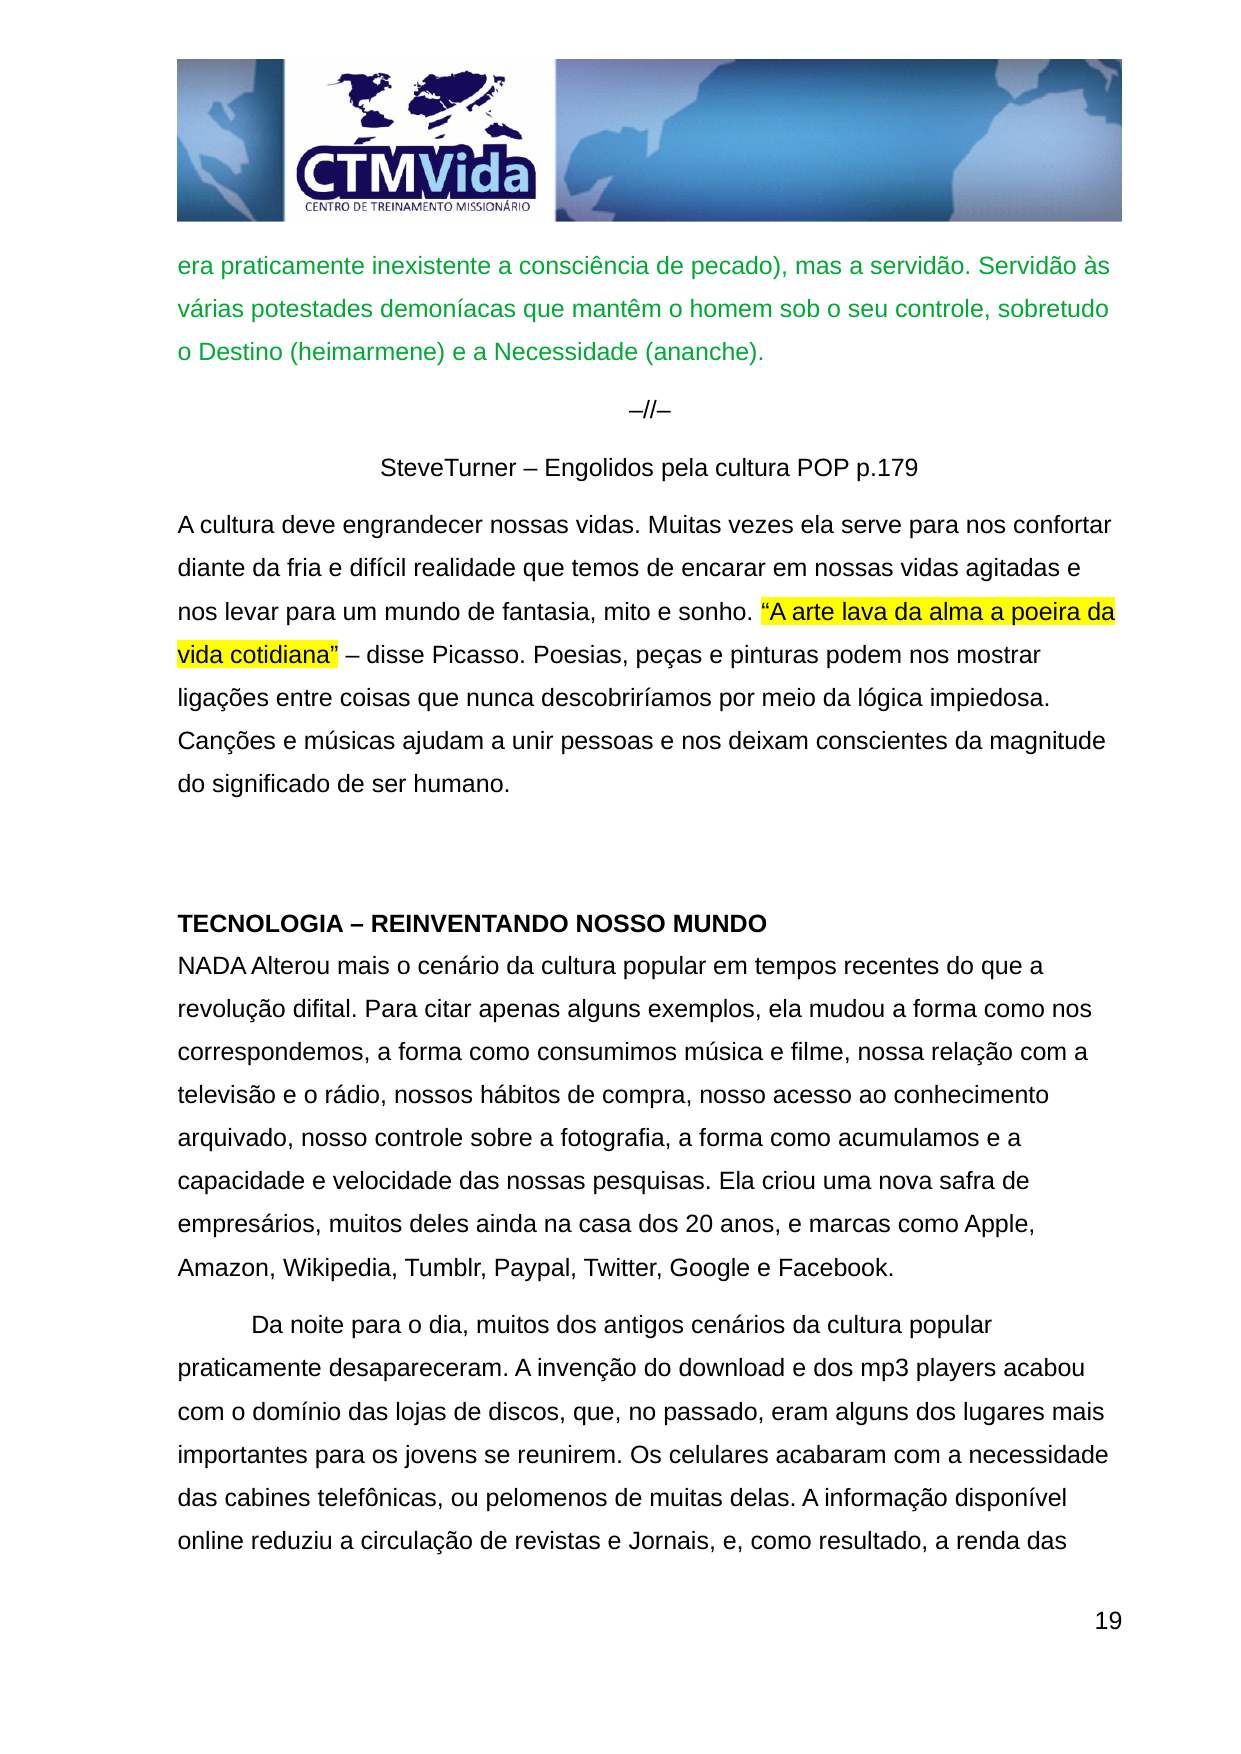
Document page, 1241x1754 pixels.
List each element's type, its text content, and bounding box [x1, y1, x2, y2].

text –//– [177, 395, 1122, 424]
text SteveTurner – Engolidos pela cultura POP p.179 [177, 453, 1122, 481]
text NADA Alterou mais o cenário da cultura popular em tempos recentes do que a revolução difital. Para citar apenas alguns exemplos, ela mudou a forma como nos correspondemos, a forma como consumimos música e filme, nossa relação com a televisão e o rádio, nossos hábitos de compra, nosso acesso ao conhecimento arquivado, nosso controle sobre a fotografia, a forma como acumulamos e a capacidade e velocidade das nossas pesquisas. Ela criou uma nova safra de empresários, muitos deles ainda na casa dos 20 anos, e marcas como Apple, Amazon, Wikipedia, Tumblr, Paypal, Twitter, Google e Facebook. [177, 951, 1122, 1281]
subtitle Tecnologia – reinventando nosso mundo [177, 909, 1122, 938]
text A cultura deve engrandecer nossas vidas. Muitas vezes ela serve para nos confortar diante da fria e difícil realidade que temos de encarar em nossas vidas agitadas e nos levar para um mundo de fantasia, mito e sonho. “A arte lava da alma a poeira da vida cotidiana” – disse Picasso. Poesias, peças e pinturas podem nos mostrar ligações entre coisas que nunca descobriríamos por meio da lógica impiedosa. Canções e músicas ajudam a unir pessoas e nos deixam conscientes da magnitude do significado de ser humano. [177, 510, 1122, 798]
text era praticamente inexistente a consciência de pecado), mas a servidão. Servidão às várias potestades demoníacas que mantêm o homem sob o seu controle, sobretudo o Destino (heimarmene) e a Necessidade (ananche). [177, 251, 1122, 366]
text Da noite para o dia, muitos dos antigos cenários da cultura popular praticamente desapareceram. A invenção do download e dos mp3 players acabou com o domínio das lojas de discos, que, no passado, eram alguns dos lugares mais importantes para os jovens se reunirem. Os celulares acabaram com a necessidade das cabines telefônicas, ou pelomenos de muitas delas. A informação disponível online reduziu a circulação de revistas e Jornais, e, como resultado, a renda das [177, 1310, 1122, 1555]
picture [177, 59, 1122, 222]
